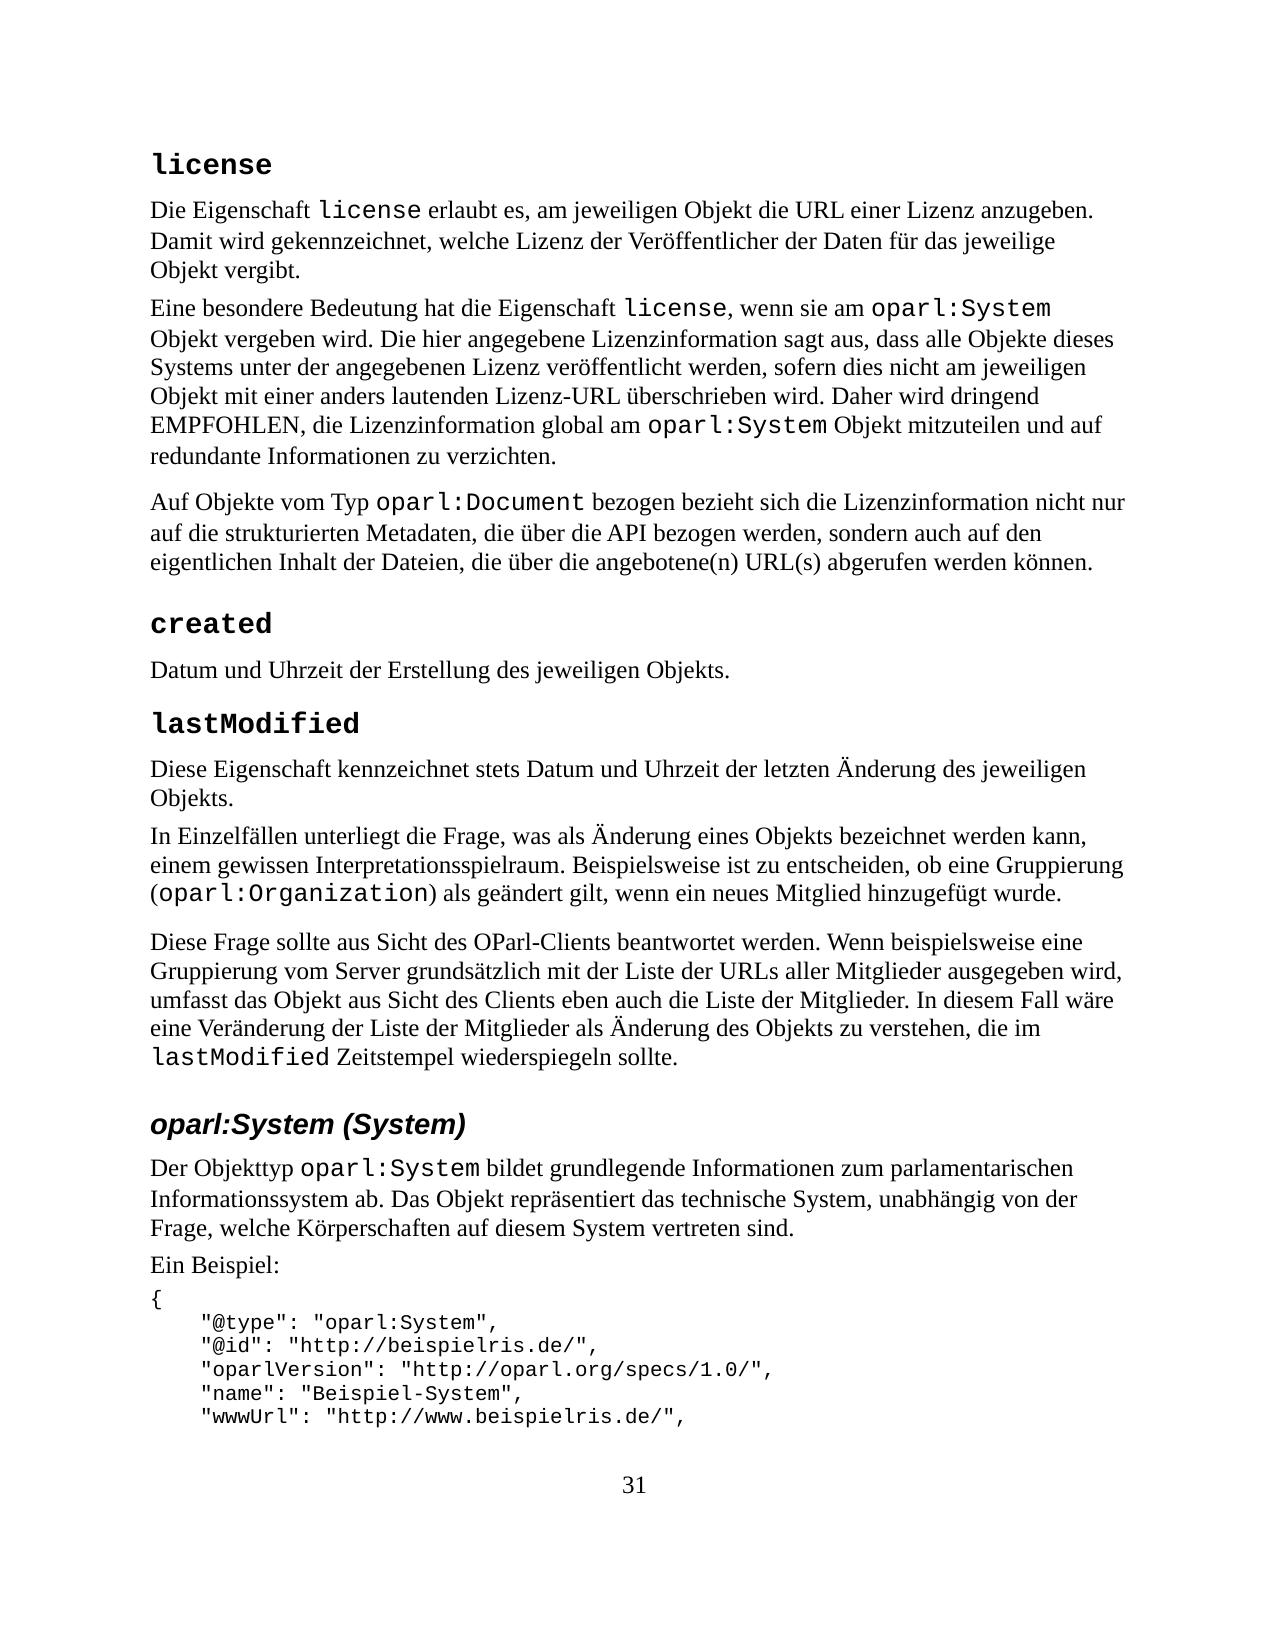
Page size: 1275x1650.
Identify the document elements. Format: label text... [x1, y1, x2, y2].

text "@id": "http://beispielris.de/", [150, 1335, 1125, 1359]
subtitle license [150, 150, 1125, 183]
subtitle created [150, 610, 1125, 643]
text "wwwUrl": "http://www.beispielris.de/", [150, 1406, 1125, 1430]
text "name": "Beispiel-System", [150, 1383, 1125, 1406]
subtitle oparl:System (System) [150, 1107, 1125, 1141]
text "@type": "oparl:System", [150, 1312, 1125, 1335]
text Datum und Uhrzeit der Erstellung des jeweiligen Objekts. [150, 655, 1125, 684]
text Der Objekttyp oparl:System bildet grundlegende Informationen zum parlamentarischen Informationssystem ab. Das Objekt repräsentiert das technische System, unabhängig von der Frage, welche Körperschaften auf diesem System vertreten sind. [150, 1153, 1125, 1241]
text Diese Frage sollte aus Sicht des OParl-Clients beantwortet werden. Wenn beispielsweise eine Gruppierung vom Server grundsätzlich mit der Liste der URLs aller Mitglieder ausgegeben wird, umfasst das Objekt aus Sicht des Clients eben auch die Liste der Mitglieder. In diesem Fall wäre eine Veränderung der Liste der Mitglieder als Änderung des Objekts zu verstehen, die im lastModified Zeitstempel wiederspiegeln sollte. [150, 927, 1125, 1073]
text Diese Eigenschaft kennzeichnet stets Datum und Uhrzeit der letzten Änderung des jeweiligen Objekts. [150, 754, 1125, 812]
text Auf Objekte vom Typ oparl:Document bezogen bezieht sich die Lizenzinformation nicht nur auf die strukturierten Metadaten, die über die API bezogen werden, sondern auch auf den eigentlichen Inhalt der Dateien, die über die angebotene(n) URL(s) abgerufen werden können. [150, 487, 1125, 576]
text "oparlVersion": "http://oparl.org/specs/1.0/", [150, 1359, 1125, 1383]
subtitle lastModified [150, 709, 1125, 742]
text Eine besondere Bedeutung hat die Eigenschaft license, wenn sie am oparl:System Objekt vergeben wird. Die hier angegebene Lizenzinformation sagt aus, dass alle Objekte dieses Systems unter der angegebenen Lizenz veröffentlicht werden, sofern dies nicht am jeweiligen Objekt mit einer anders lautenden Lizenz-URL überschrieben wird. Daher wird dringend EMPFOHLEN, die Lizenzinformation global am oparl:System Objekt mitzuteilen und auf redundante Informationen zu verzichten. [150, 293, 1125, 469]
text Die Eigenschaft license erlaubt es, am jeweiligen Objekt die URL einer Lizenz anzugeben. Damit wird gekennzeichnet, welche Lizenz der Veröffentlicher der Daten für das jeweilige Objekt vergibt. [150, 196, 1125, 284]
text { [150, 1288, 1125, 1312]
text Ein Beispiel: [150, 1250, 1125, 1279]
text In Einzelfällen unterliegt die Frage, was als Änderung eines Objekts bezeichnet werden kann, einem gewissen Interpretationsspielraum. Beispielsweise ist zu entscheiden, ob eine Gruppierung (oparl:Organization) als geändert gilt, wenn ein neues Mitglied hinzugefügt wurde. [150, 821, 1125, 909]
